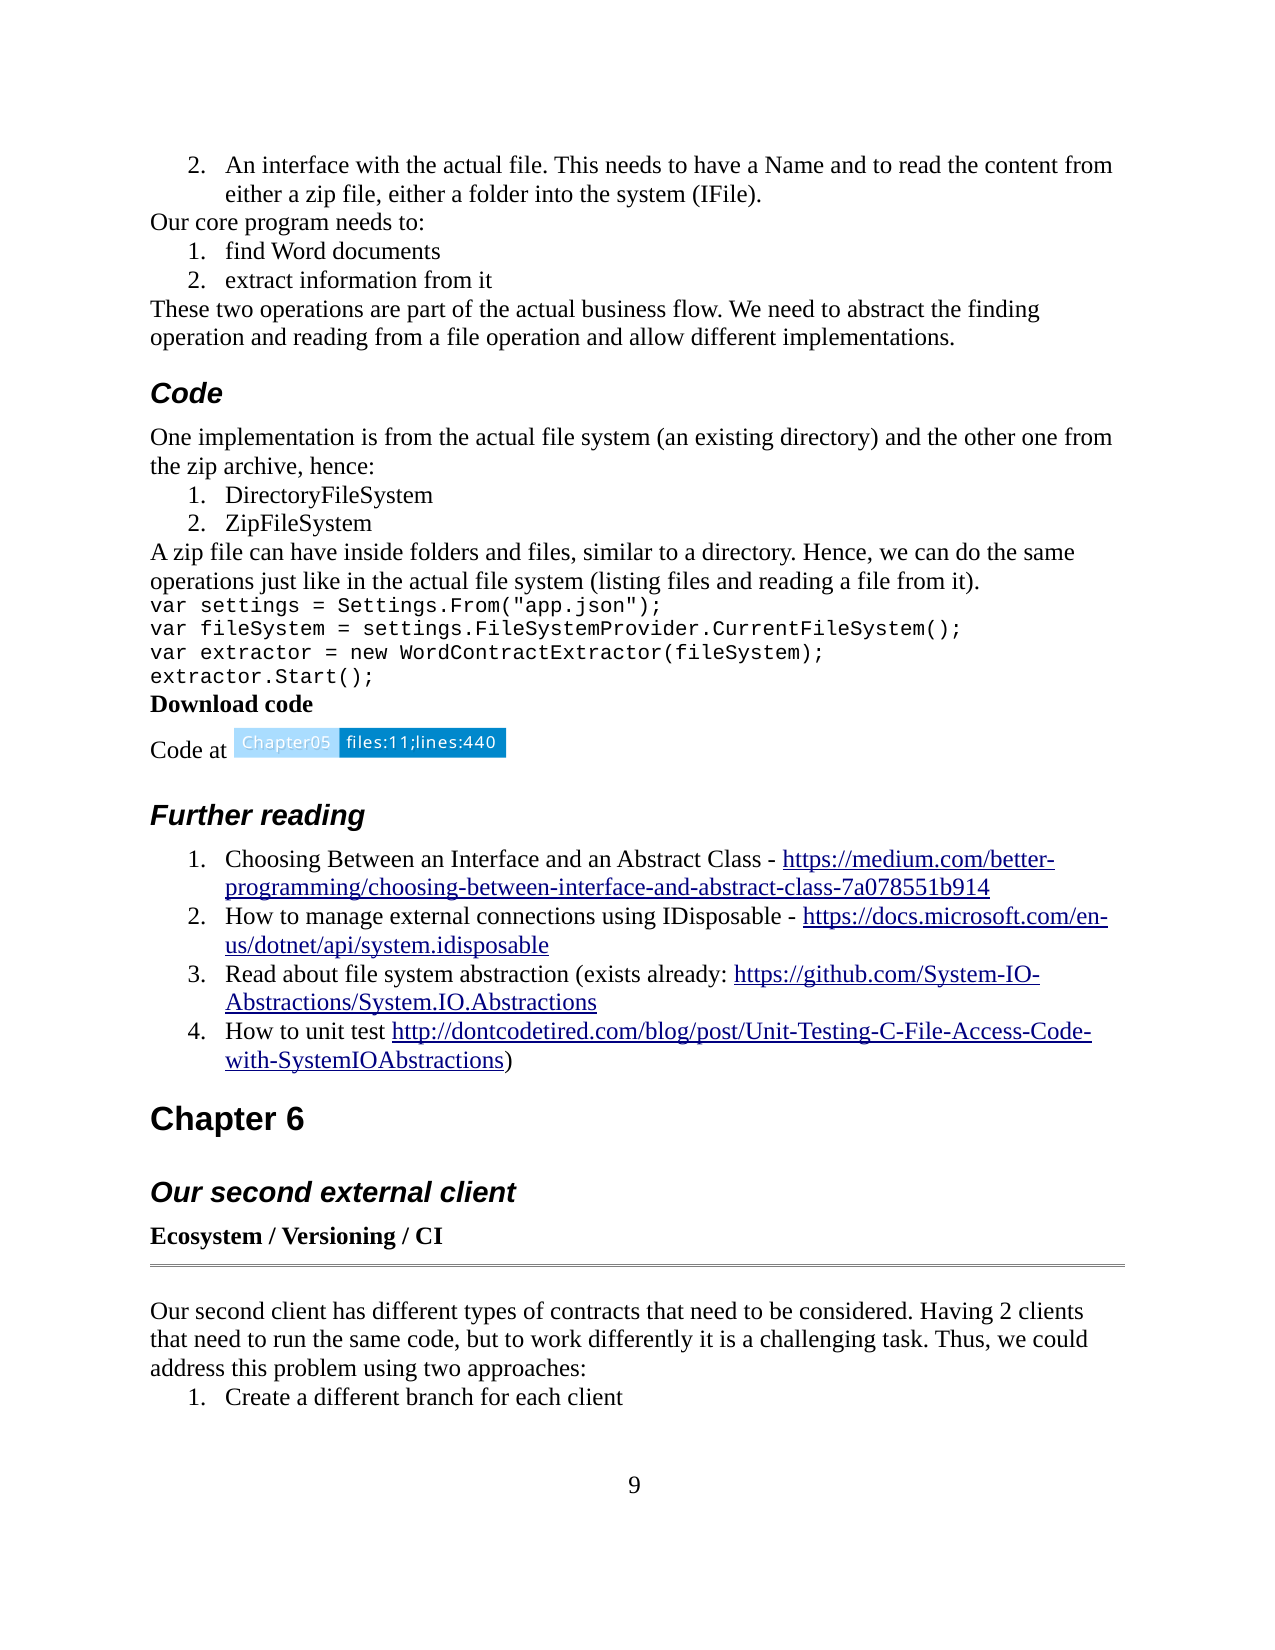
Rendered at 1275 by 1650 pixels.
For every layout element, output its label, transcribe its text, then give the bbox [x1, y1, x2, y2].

text extractor.Start(); [150, 666, 1125, 689]
text These two operations are part of the actual business flow. We need to abstract the finding operation and reading from a file operation and allow different implementations. [150, 294, 1125, 351]
subtitle Our second external client [150, 1175, 1125, 1208]
text var settings = Settings.From("app.json"); [150, 595, 1125, 618]
text Our core program needs to: [150, 207, 1125, 236]
list find Word documents [187, 236, 1125, 265]
text One implementation is from the actual file system (an existing directory) and the other one from the zip archive, hence: [150, 422, 1125, 480]
text Code at [150, 727, 1125, 764]
text Download code [150, 689, 1125, 718]
list extract information from it [187, 265, 1125, 294]
list Create a different branch for each client [187, 1382, 1125, 1411]
list Choosing Between an Interface and an Abstract Class - https://medium.com/better-programming/choosing-between-interface-and-abstract-class-7a078551b914 [187, 844, 1125, 901]
subtitle Chapter 6 [150, 1099, 1125, 1137]
text Our second client has different types of contracts that need to be considered. Having 2 clients that need to run the same code, but to work differently it is a challenging task. Thus, we could address this problem using two approaches: [150, 1296, 1125, 1382]
text var extractor = new WordContractExtractor(fileSystem); [150, 642, 1125, 666]
subtitle Code [150, 376, 1125, 410]
text var fileSystem = settings.FileSystemProvider.CurrentFileSystem(); [150, 618, 1125, 642]
text A zip file can have inside folders and files, similar to a directory. Hence, we can do the same operations just like in the actual file system (listing files and reading a file from it). [150, 537, 1125, 595]
list DirectoryFileSystem [187, 480, 1125, 508]
list How to manage external connections using IDisposable - https://docs.microsoft.com/en-us/dotnet/api/system.idisposable [187, 901, 1125, 959]
list ZipFileSystem [187, 508, 1125, 537]
list An interface with the actual file. This needs to have a Name and to read the content from either a zip file, either a folder into the system (IFile). [187, 150, 1125, 207]
text Ecosystem / Versioning / CI [150, 1221, 1125, 1250]
list How to unit test http://dontcodetired.com/blog/post/Unit-Testing-C-File-Access-Code-with-SystemIOAbstractions) [187, 1016, 1125, 1074]
subtitle Further reading [150, 798, 1125, 831]
list Read about file system abstraction (exists already: https://github.com/System-IO-Abstractions/System.IO.Abstractions [187, 959, 1125, 1016]
